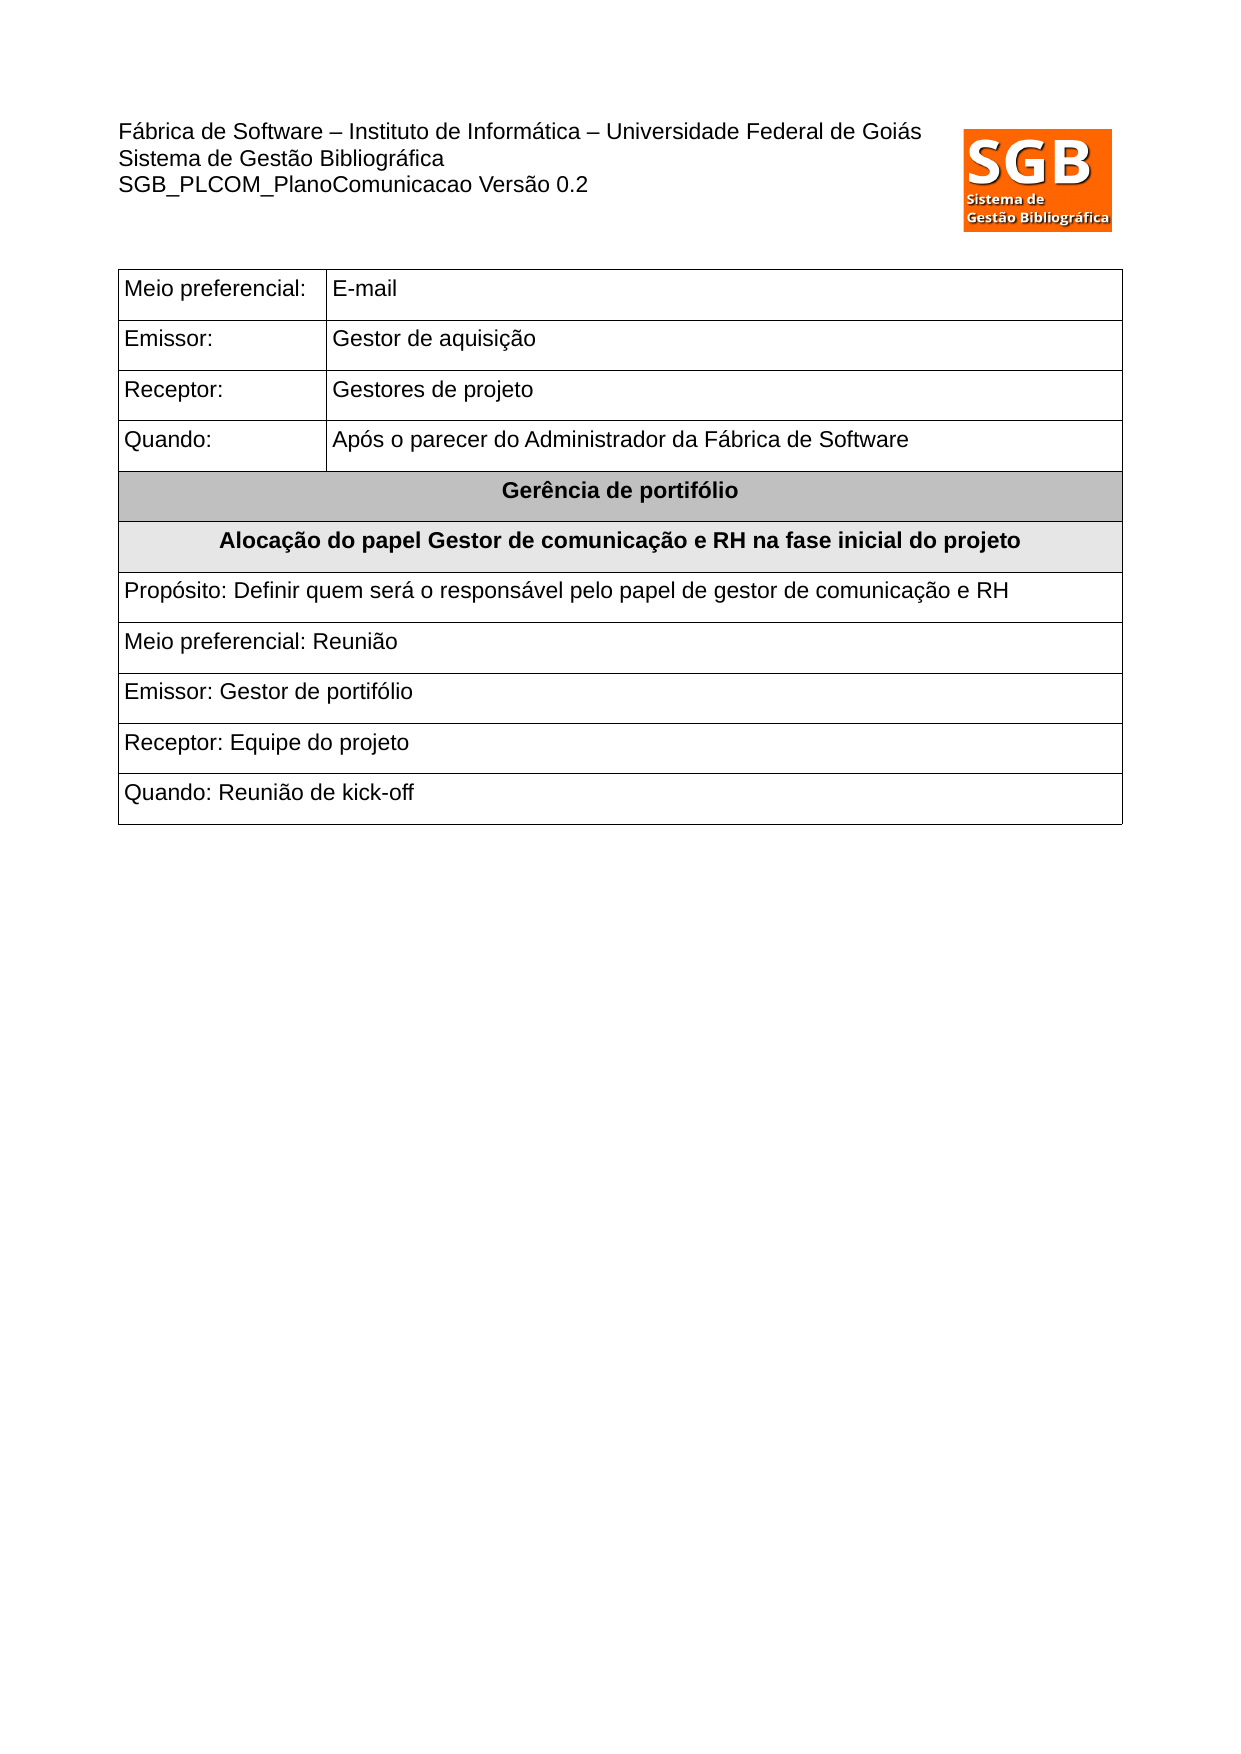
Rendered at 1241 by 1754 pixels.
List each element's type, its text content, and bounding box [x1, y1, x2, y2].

table_cell Alocação do papel Gestor de comunicação e RH na fase inicial do projeto [119, 522, 1122, 572]
table_cell Receptor: Equipe do projeto [119, 724, 1122, 773]
table_cell Gestores de projeto [327, 371, 1122, 420]
table_cell Emissor: Gestor de portifólio [119, 674, 1122, 723]
table_cell Meio preferencial: [119, 270, 326, 319]
table_cell Gestor de aquisição [327, 321, 1122, 370]
table_cell Meio preferencial: Reunião [119, 623, 1122, 672]
table_cell Quando: [119, 421, 326, 471]
table_cell E-mail [327, 270, 1122, 319]
table_cell Receptor: [119, 371, 326, 420]
table_cell Quando: Reunião de kick-off [119, 774, 1122, 824]
table_cell Emissor: [119, 321, 326, 370]
table_cell Gerência de portifólio [119, 472, 1122, 521]
picture [963, 129, 1112, 232]
table_cell Após o parecer do Administrador da Fábrica de Software [327, 421, 1122, 471]
table_cell Propósito: Definir quem será o responsável pelo papel de gestor de comunicação e RH [119, 573, 1122, 622]
